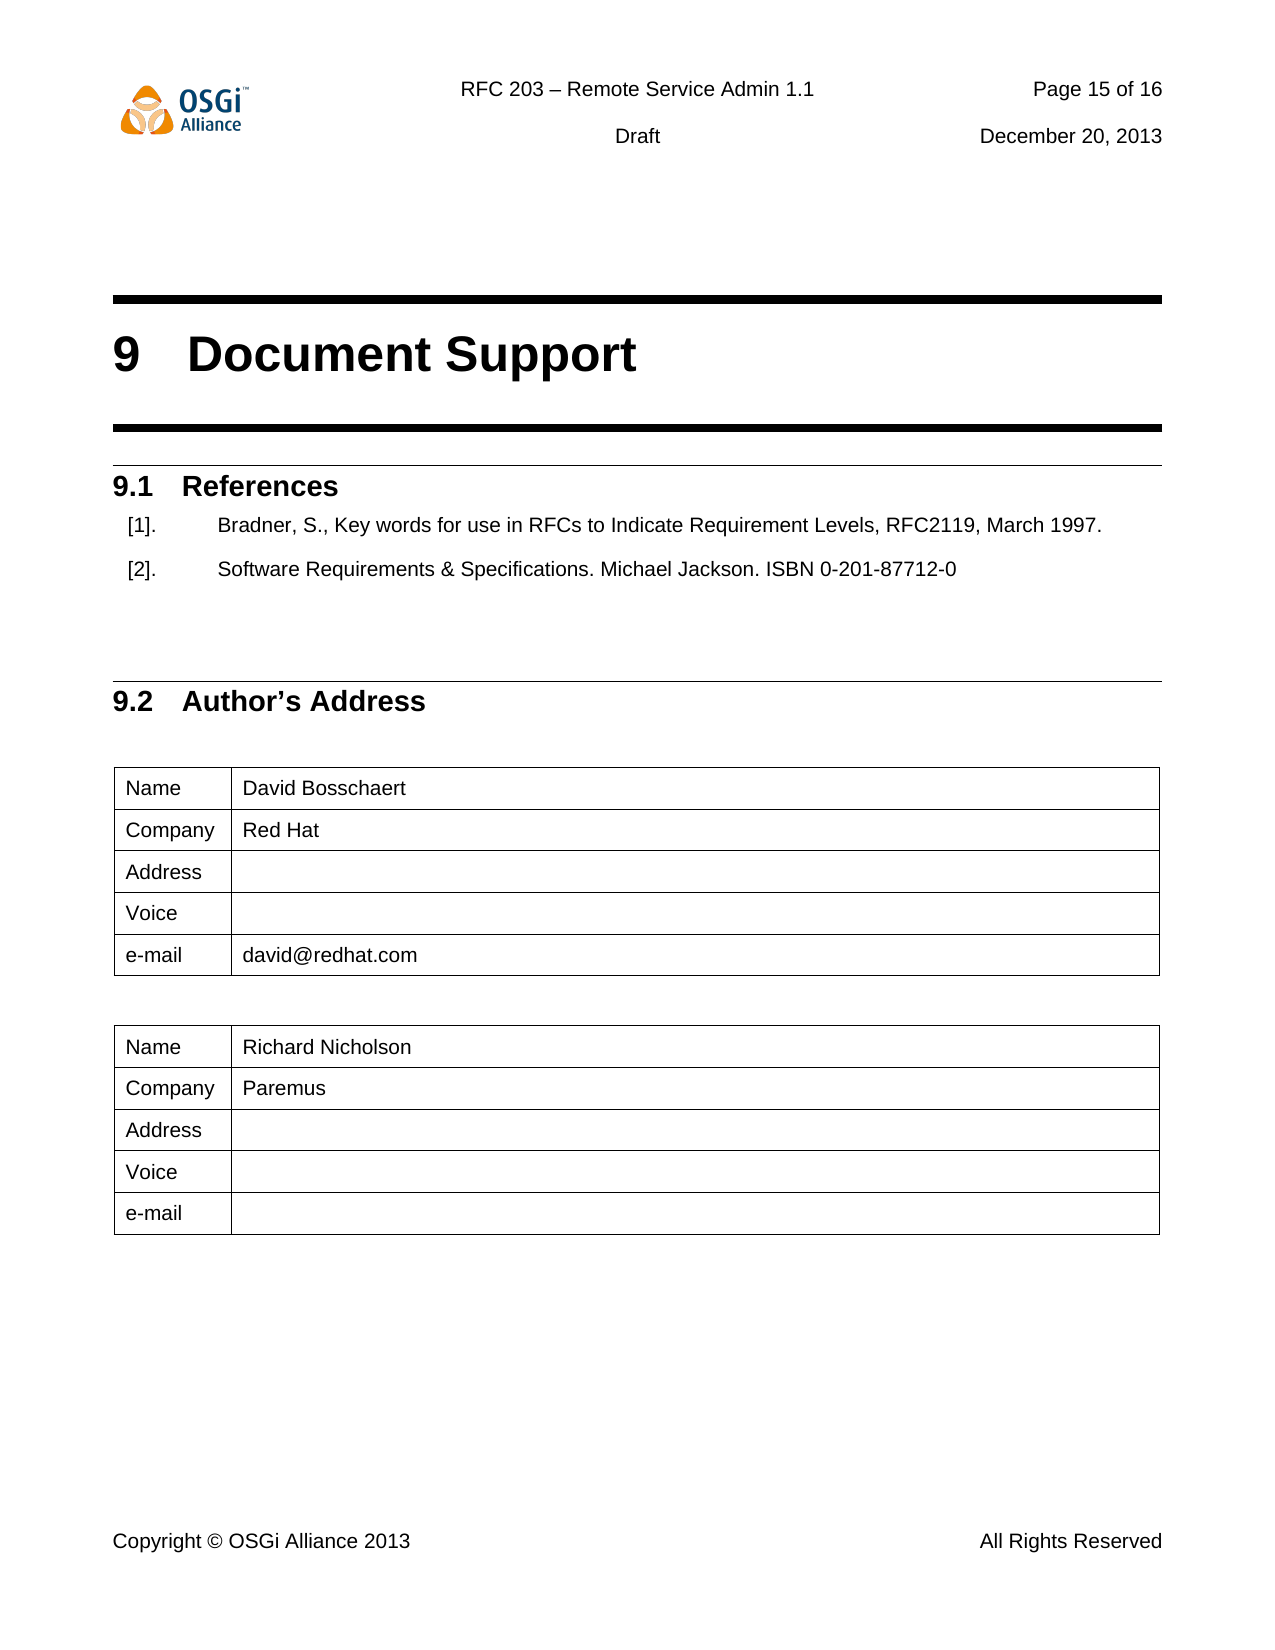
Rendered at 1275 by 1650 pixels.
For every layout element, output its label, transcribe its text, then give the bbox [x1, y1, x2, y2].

table_header Name [115, 1026, 231, 1067]
picture [113, 78, 257, 142]
table_cell Voice [115, 1151, 231, 1192]
table_cell [232, 1151, 1159, 1192]
subtitle Author’s Address [112, 682, 1162, 718]
table_cell [232, 1110, 1159, 1150]
subtitle References [112, 466, 1162, 502]
table_header Name [115, 768, 231, 808]
table_cell Voice [115, 893, 231, 933]
subtitle Document Support [112, 296, 1162, 432]
table_cell Company [115, 1068, 231, 1108]
table_cell Company [115, 810, 231, 850]
table_cell Address [115, 1110, 231, 1150]
table_cell e-mail [115, 1193, 231, 1233]
table_cell [232, 851, 1159, 892]
list Software Requirements & Specifications. Michael Jackson. ISBN 0-201-87712-0 [127, 557, 1162, 581]
table_cell Address [115, 851, 231, 892]
table_header Richard Nicholson [232, 1026, 1159, 1067]
table_cell [232, 893, 1159, 933]
table_cell Paremus [232, 1068, 1159, 1108]
table_cell Red Hat [232, 810, 1159, 850]
list Bradner, S., Key words for use in RFCs to Indicate Requirement Levels, RFC2119, March 1997. [127, 512, 1162, 536]
table_cell e-mail [115, 935, 231, 975]
table_header David Bosschaert [232, 768, 1159, 808]
table_cell [232, 1193, 1159, 1233]
table_cell david@redhat.com [232, 935, 1159, 975]
